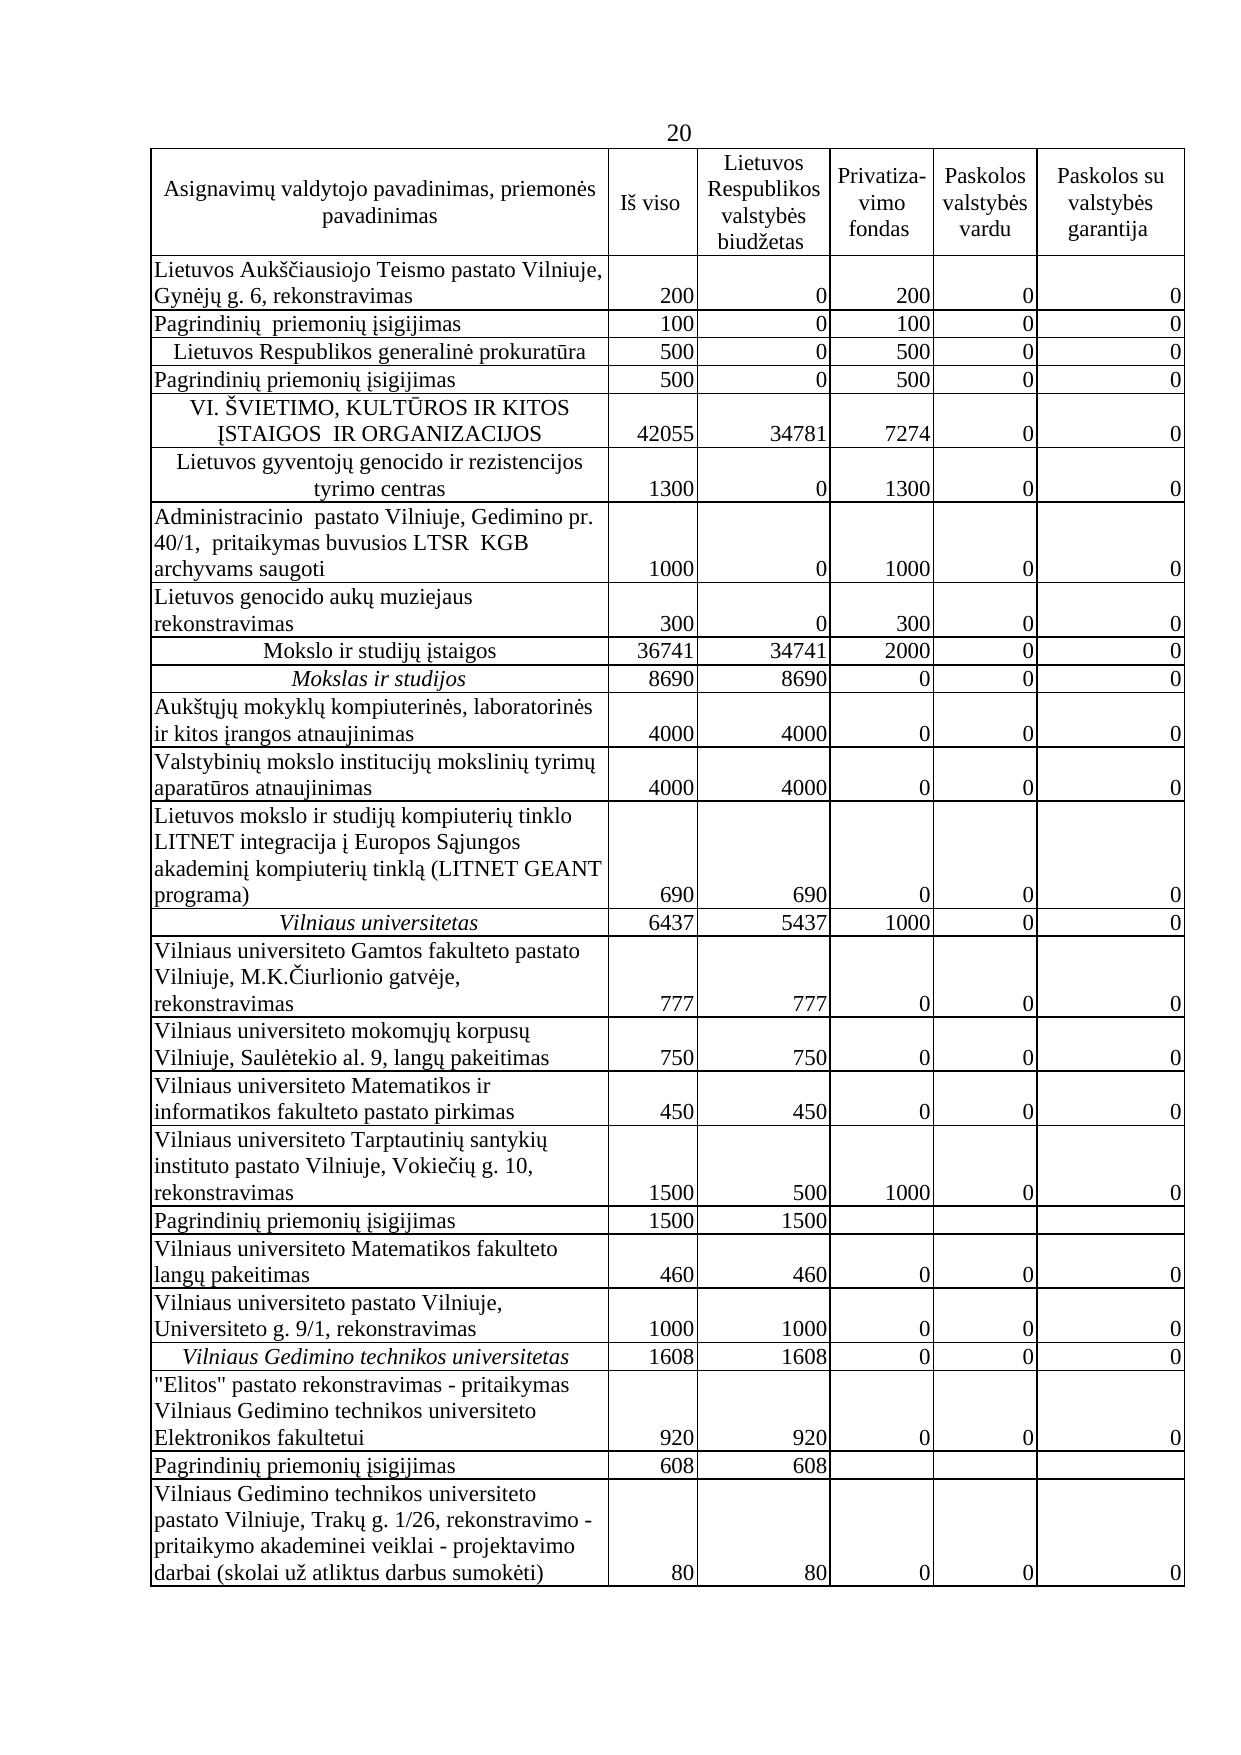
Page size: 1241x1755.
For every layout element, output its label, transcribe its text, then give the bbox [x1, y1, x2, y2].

table_cell 0 [934, 503, 1036, 582]
table_header Iš viso [609, 149, 697, 254]
table_cell [831, 1452, 933, 1478]
table_cell 920 [609, 1371, 697, 1450]
table_cell Vilniaus Gedimino technikos universiteto pastato Vilniuje, Trakų g. 1/26, rekonstravimo - pritaikymo akademinei veiklai - projektavimo darbai (skolai už atliktus darbus sumokėti) [152, 1480, 608, 1585]
table_cell 1000 [698, 1289, 829, 1342]
table_cell 0 [934, 1018, 1036, 1070]
table_cell 1000 [609, 503, 697, 582]
table_cell 0 [934, 366, 1036, 393]
table_cell 0 [831, 937, 933, 1016]
table_header Privatiza-vimo fondas [831, 149, 933, 254]
table_cell 0 [831, 802, 933, 907]
table_cell 0 [1038, 937, 1184, 1016]
table_cell Lietuvos genocido aukų muziejaus rekonstravimas [152, 583, 608, 636]
table_cell Aukštųjų mokyklų kompiuterinės, laboratorinės ir kitos įrangos atnaujinimas [152, 693, 608, 746]
table_cell 0 [1038, 909, 1184, 935]
table_cell 0 [934, 1371, 1036, 1450]
table_cell 690 [698, 802, 829, 907]
table_cell 0 [934, 666, 1036, 692]
table_cell 608 [698, 1452, 829, 1478]
table_cell [934, 1207, 1036, 1233]
table_cell 500 [609, 338, 697, 365]
table_cell 0 [934, 937, 1036, 1016]
table_cell 0 [934, 1126, 1036, 1205]
table_cell 0 [698, 338, 829, 365]
table_cell 0 [934, 909, 1036, 935]
table_cell 0 [934, 338, 1036, 365]
table_cell 4000 [609, 748, 697, 800]
table_cell 0 [934, 1289, 1036, 1342]
table_cell "Elitos" pastato rekonstravimas - pritaikymas Vilniaus Gedimino technikos universiteto Elektronikos fakultetui [152, 1371, 608, 1450]
table_cell Lietuvos Respublikos generalinė prokuratūra [152, 338, 608, 365]
table_cell 450 [609, 1072, 697, 1124]
table_cell 0 [1038, 666, 1184, 692]
table_cell 0 [831, 1371, 933, 1450]
table_cell 0 [934, 583, 1036, 636]
table_cell 0 [1038, 448, 1184, 501]
table_cell 0 [934, 394, 1036, 447]
table_cell 460 [698, 1235, 829, 1287]
table_cell Pagrindinių priemonių įsigijimas [152, 366, 608, 393]
table_cell 0 [1038, 1235, 1184, 1287]
table_cell 0 [1038, 338, 1184, 365]
table_cell VI. ŠVIETIMO, KULTŪROS IR KITOS ĮSTAIGOS IR ORGANIZACIJOS [152, 394, 608, 447]
table_cell 0 [1038, 1072, 1184, 1124]
table_cell 1608 [698, 1343, 829, 1369]
table_cell 34781 [698, 394, 829, 447]
table_cell 34741 [698, 638, 829, 664]
table_cell Vilniaus universiteto Matematikos fakulteto langų pakeitimas [152, 1235, 608, 1287]
table_cell 0 [1038, 394, 1184, 447]
table_cell 0 [1038, 802, 1184, 907]
table_cell 0 [1038, 583, 1184, 636]
table_header Paskolos su valstybės garantija [1038, 149, 1184, 254]
table_cell 1000 [831, 503, 933, 582]
table_cell 0 [934, 1072, 1036, 1124]
table_cell 1000 [831, 1126, 933, 1205]
table_cell 1500 [609, 1126, 697, 1205]
table_cell 0 [1038, 1018, 1184, 1070]
table_cell 0 [1038, 748, 1184, 800]
table_cell Valstybinių mokslo institucijų mokslinių tyrimų aparatūros atnaujinimas [152, 748, 608, 800]
table_cell 80 [609, 1480, 697, 1585]
table_cell 0 [934, 1343, 1036, 1369]
table_cell 0 [934, 256, 1036, 309]
table_cell Lietuvos gyventojų genocido ir rezistencijos tyrimo centras [152, 448, 608, 501]
table_cell 36741 [609, 638, 697, 664]
table_cell 1500 [698, 1207, 829, 1233]
table_cell 920 [698, 1371, 829, 1450]
table_cell 0 [934, 448, 1036, 501]
table_cell 0 [934, 638, 1036, 664]
table_cell 750 [698, 1018, 829, 1070]
table_cell 0 [1038, 1371, 1184, 1450]
table_cell 0 [831, 1343, 933, 1369]
table_cell 0 [934, 1480, 1036, 1585]
table_cell 0 [831, 1480, 933, 1585]
table_cell 777 [698, 937, 829, 1016]
table_cell Mokslo ir studijų įstaigos [152, 638, 608, 664]
table_cell 1000 [831, 909, 933, 935]
table_cell Vilniaus universiteto pastato Vilniuje, Universiteto g. 9/1, rekonstravimas [152, 1289, 608, 1342]
table_cell 0 [1038, 638, 1184, 664]
table_cell 777 [609, 937, 697, 1016]
table_header Asignavimų valdytojo pavadinimas, priemonės pavadinimas [152, 149, 608, 254]
table_cell 0 [1038, 1289, 1184, 1342]
table_cell 80 [698, 1480, 829, 1585]
table_cell 460 [609, 1235, 697, 1287]
table_cell Vilniaus universiteto Tarptautinių santykių instituto pastato Vilniuje, Vokiečių g. 10, rekonstravimas [152, 1126, 608, 1205]
table_cell 300 [831, 583, 933, 636]
table_cell 0 [698, 366, 829, 393]
table_cell 0 [698, 583, 829, 636]
table_cell [1038, 1207, 1184, 1233]
table_cell 7274 [831, 394, 933, 447]
table_cell 2000 [831, 638, 933, 664]
table_cell 8690 [698, 666, 829, 692]
table_cell 450 [698, 1072, 829, 1124]
table_cell Mokslas ir studijos [152, 666, 608, 692]
table_cell 690 [609, 802, 697, 907]
table_cell 200 [831, 256, 933, 309]
table_cell Pagrindinių priemonių įsigijimas [152, 311, 608, 337]
table_cell 5437 [698, 909, 829, 935]
table_cell 0 [831, 748, 933, 800]
table_cell 0 [831, 1072, 933, 1124]
table_cell 0 [934, 748, 1036, 800]
table_cell Vilniaus universitetas [152, 909, 608, 935]
table_cell Vilniaus Gedimino technikos universitetas [152, 1343, 608, 1369]
table_cell [1038, 1452, 1184, 1478]
table_cell 0 [934, 1235, 1036, 1287]
table_cell 500 [831, 366, 933, 393]
table_cell 0 [934, 311, 1036, 337]
table_cell 0 [1038, 1343, 1184, 1369]
table_cell 1300 [609, 448, 697, 501]
table_cell Lietuvos mokslo ir studijų kompiuterių tinklo LITNET integracija į Europos Sąjungos akademinį kompiuterių tinklą (LITNET GEANT programa) [152, 802, 608, 907]
table_cell Administracinio pastato Vilniuje, Gedimino pr. 40/1, pritaikymas buvusios LTSR KGB archyvams saugoti [152, 503, 608, 582]
table_cell 608 [609, 1452, 697, 1478]
table_cell 1000 [609, 1289, 697, 1342]
table_cell Pagrindinių priemonių įsigijimas [152, 1452, 608, 1478]
table_cell 500 [698, 1126, 829, 1205]
table_cell 0 [831, 1018, 933, 1070]
table_cell [831, 1207, 933, 1233]
table_cell 1608 [609, 1343, 697, 1369]
table_cell 300 [609, 583, 697, 636]
table_cell 100 [609, 311, 697, 337]
table_cell 500 [609, 366, 697, 393]
table_cell 0 [1038, 1480, 1184, 1585]
table_cell Vilniaus universiteto Matematikos ir informatikos fakulteto pastato pirkimas [152, 1072, 608, 1124]
table_cell 0 [1038, 1126, 1184, 1205]
table_cell [934, 1452, 1036, 1478]
table_cell Vilniaus universiteto Gamtos fakulteto pastato Vilniuje, M.K.Čiurlionio gatvėje, rekonstravimas [152, 937, 608, 1016]
table_cell 0 [698, 503, 829, 582]
table_header Paskolos valstybės vardu [934, 149, 1036, 254]
table_cell 1300 [831, 448, 933, 501]
table_cell 0 [698, 448, 829, 501]
table_cell Lietuvos Aukščiausiojo Teismo pastato Vilniuje, Gynėjų g. 6, rekonstravimas [152, 256, 608, 309]
table_cell 4000 [698, 693, 829, 746]
table_cell Vilniaus universiteto mokomųjų korpusų Vilniuje, Saulėtekio al. 9, langų pakeitimas [152, 1018, 608, 1070]
table_cell 200 [609, 256, 697, 309]
table_cell 0 [831, 666, 933, 692]
table_cell 42055 [609, 394, 697, 447]
table_cell 0 [1038, 311, 1184, 337]
table_cell 0 [934, 802, 1036, 907]
table_cell 0 [1038, 693, 1184, 746]
table_header Lietuvos Respublikos valstybės biudžetas [698, 149, 829, 254]
table_cell 6437 [609, 909, 697, 935]
table_cell 0 [1038, 503, 1184, 582]
table_cell 0 [831, 1235, 933, 1287]
table_cell 4000 [609, 693, 697, 746]
table_cell 100 [831, 311, 933, 337]
table_cell 0 [831, 693, 933, 746]
table_cell 0 [831, 1289, 933, 1342]
table_cell Pagrindinių priemonių įsigijimas [152, 1207, 608, 1233]
table_cell 0 [934, 693, 1036, 746]
table_cell 8690 [609, 666, 697, 692]
table_cell 1500 [609, 1207, 697, 1233]
table_cell 4000 [698, 748, 829, 800]
table_cell 0 [698, 256, 829, 309]
table_cell 500 [831, 338, 933, 365]
table_cell 0 [698, 311, 829, 337]
table_cell 0 [1038, 366, 1184, 393]
table_cell 0 [1038, 256, 1184, 309]
table_cell 750 [609, 1018, 697, 1070]
